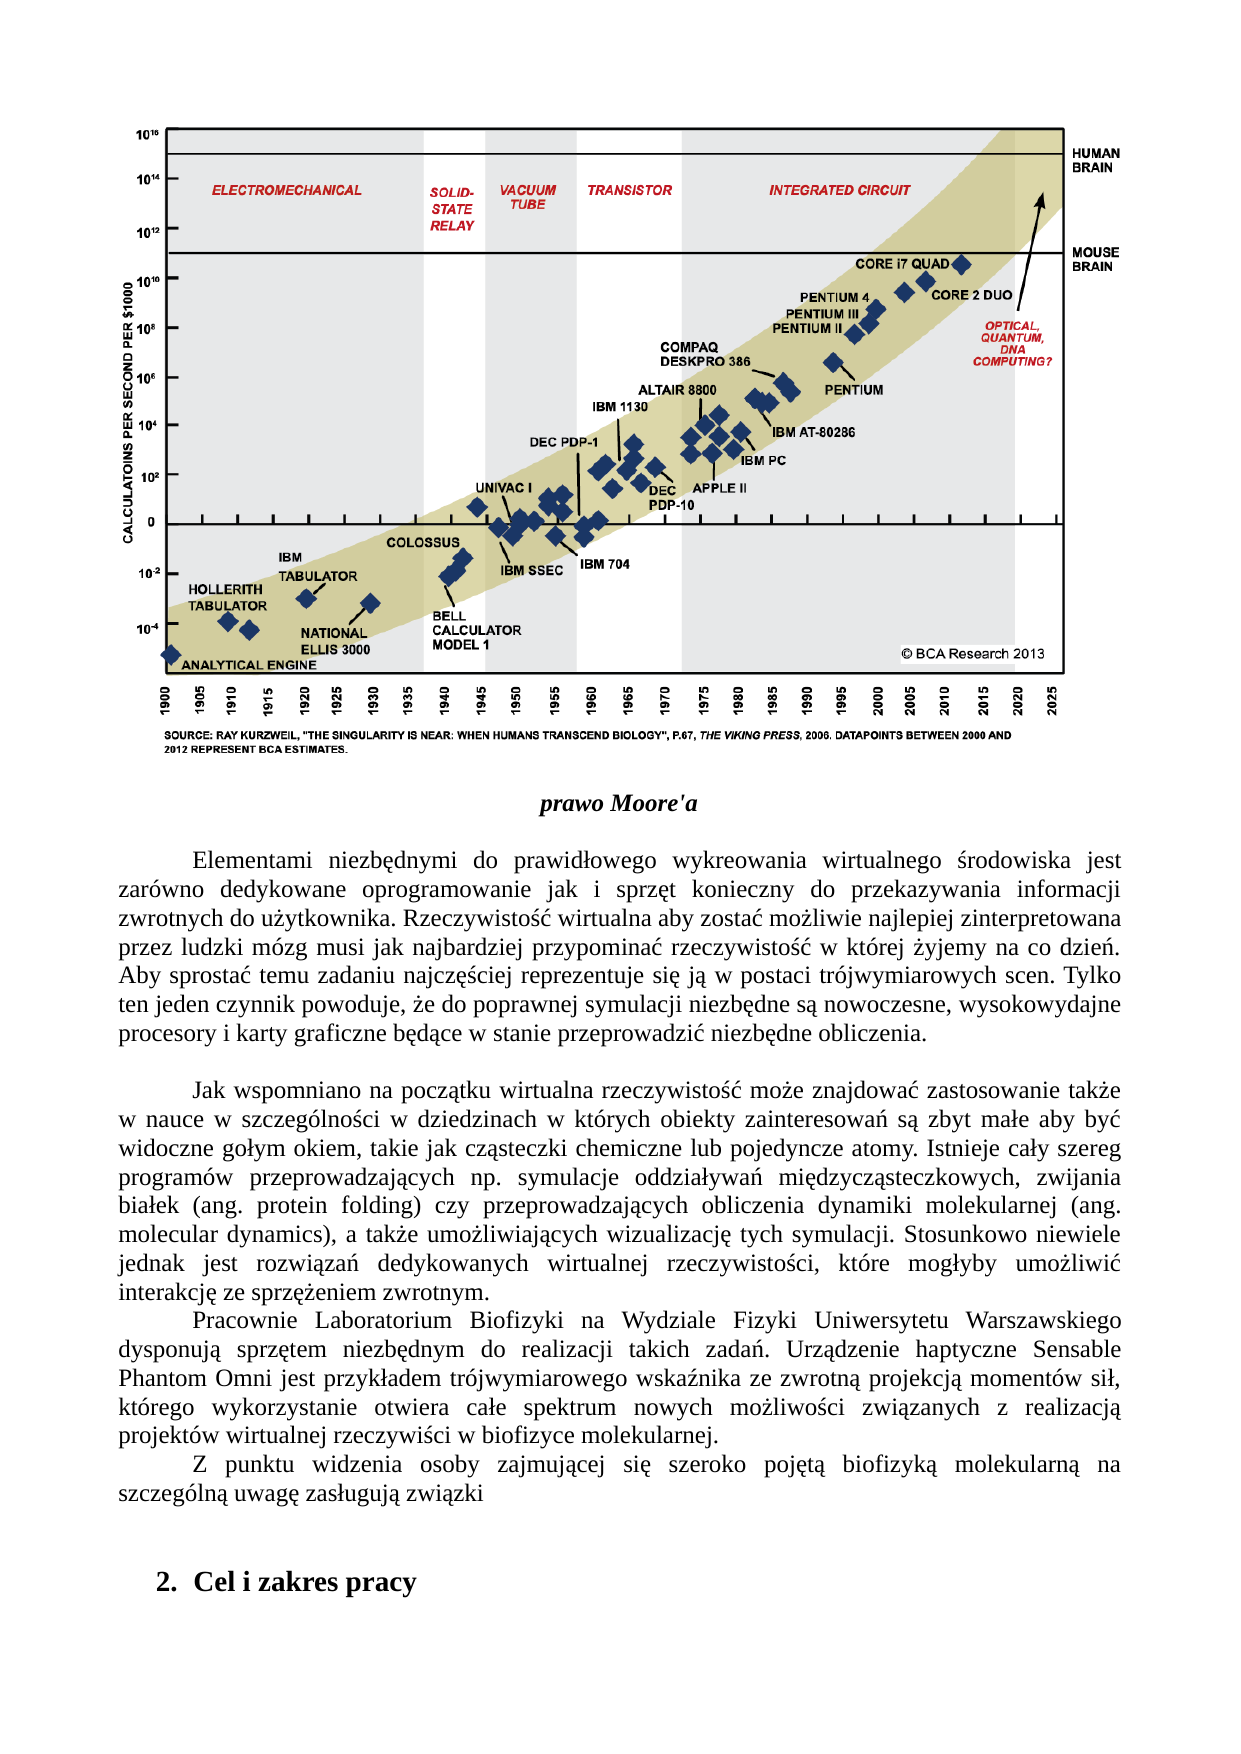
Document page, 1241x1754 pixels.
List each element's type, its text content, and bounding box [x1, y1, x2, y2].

list Cel i zakres pracy [156, 1564, 1122, 1598]
text Elementami niezbędnymi do prawidłowego wykreowania wirtualnego środowiska jest zarówno dedykowane oprogramowanie jak i sprzęt konieczny do przekazywania informacji zwrotnych do użytkownika. Rzeczywistość wirtualna aby zostać możliwie najlepiej zinterpretowana przez ludzki mózg musi jak najbardziej przypominać rzeczywistość w której żyjemy na co dzień. Aby sprostać temu zadaniu najczęściej reprezentuje się ją w postaci trójwymiarowych scen. Tylko ten jeden czynnik powoduje, że do poprawnej symulacji niezbędne są nowoczesne, wysokowydajne procesory i karty graficzne będące w stanie przeprowadzić niezbędne obliczenia. [118, 845, 1122, 1047]
picture [118, 118, 1123, 759]
text Jak wspomniano na początku wirtualna rzeczywistość może znajdować zastosowanie także w nauce w szczególności w dziedzinach w których obiekty zainteresowań są zbyt małe aby być widoczne gołym okiem, takie jak cząsteczki chemiczne lub pojedyncze atomy. Istnieje cały szereg programów przeprowadzających np. symulacje oddziaływań międzycząsteczkowych, zwijania białek (ang. protein folding) czy przeprowadzających obliczenia dynamiki molekularnej (ang. molecular dynamics), a także umożliwiających wizualizację tych symulacji. Stosunkowo niewiele jednak jest rozwiązań dedykowanych wirtualnej rzeczywistości, które mogłyby umożliwić interakcję ze sprzężeniem zwrotnym. [118, 1075, 1122, 1305]
text Pracownie Laboratorium Biofizyki na Wydziale Fizyki Uniwersytetu Warszawskiego dysponują sprzętem niezbędnym do realizacji takich zadań. Urządzenie haptyczne Sensable Phantom Omni jest przykładem trójwymiarowego wskaźnika ze zwrotną projekcją momentów sił, którego wykorzystanie otwiera całe spektrum nowych możliwości związanych z realizacją projektów wirtualnej rzeczywiści w biofizyce molekularnej. [118, 1305, 1122, 1449]
text Z punktu widzenia osoby zajmującej się szeroko pojętą biofizyką molekularną na szczególną uwagę zasługują związki [118, 1449, 1122, 1507]
text prawo Moore'a [118, 788, 1122, 817]
